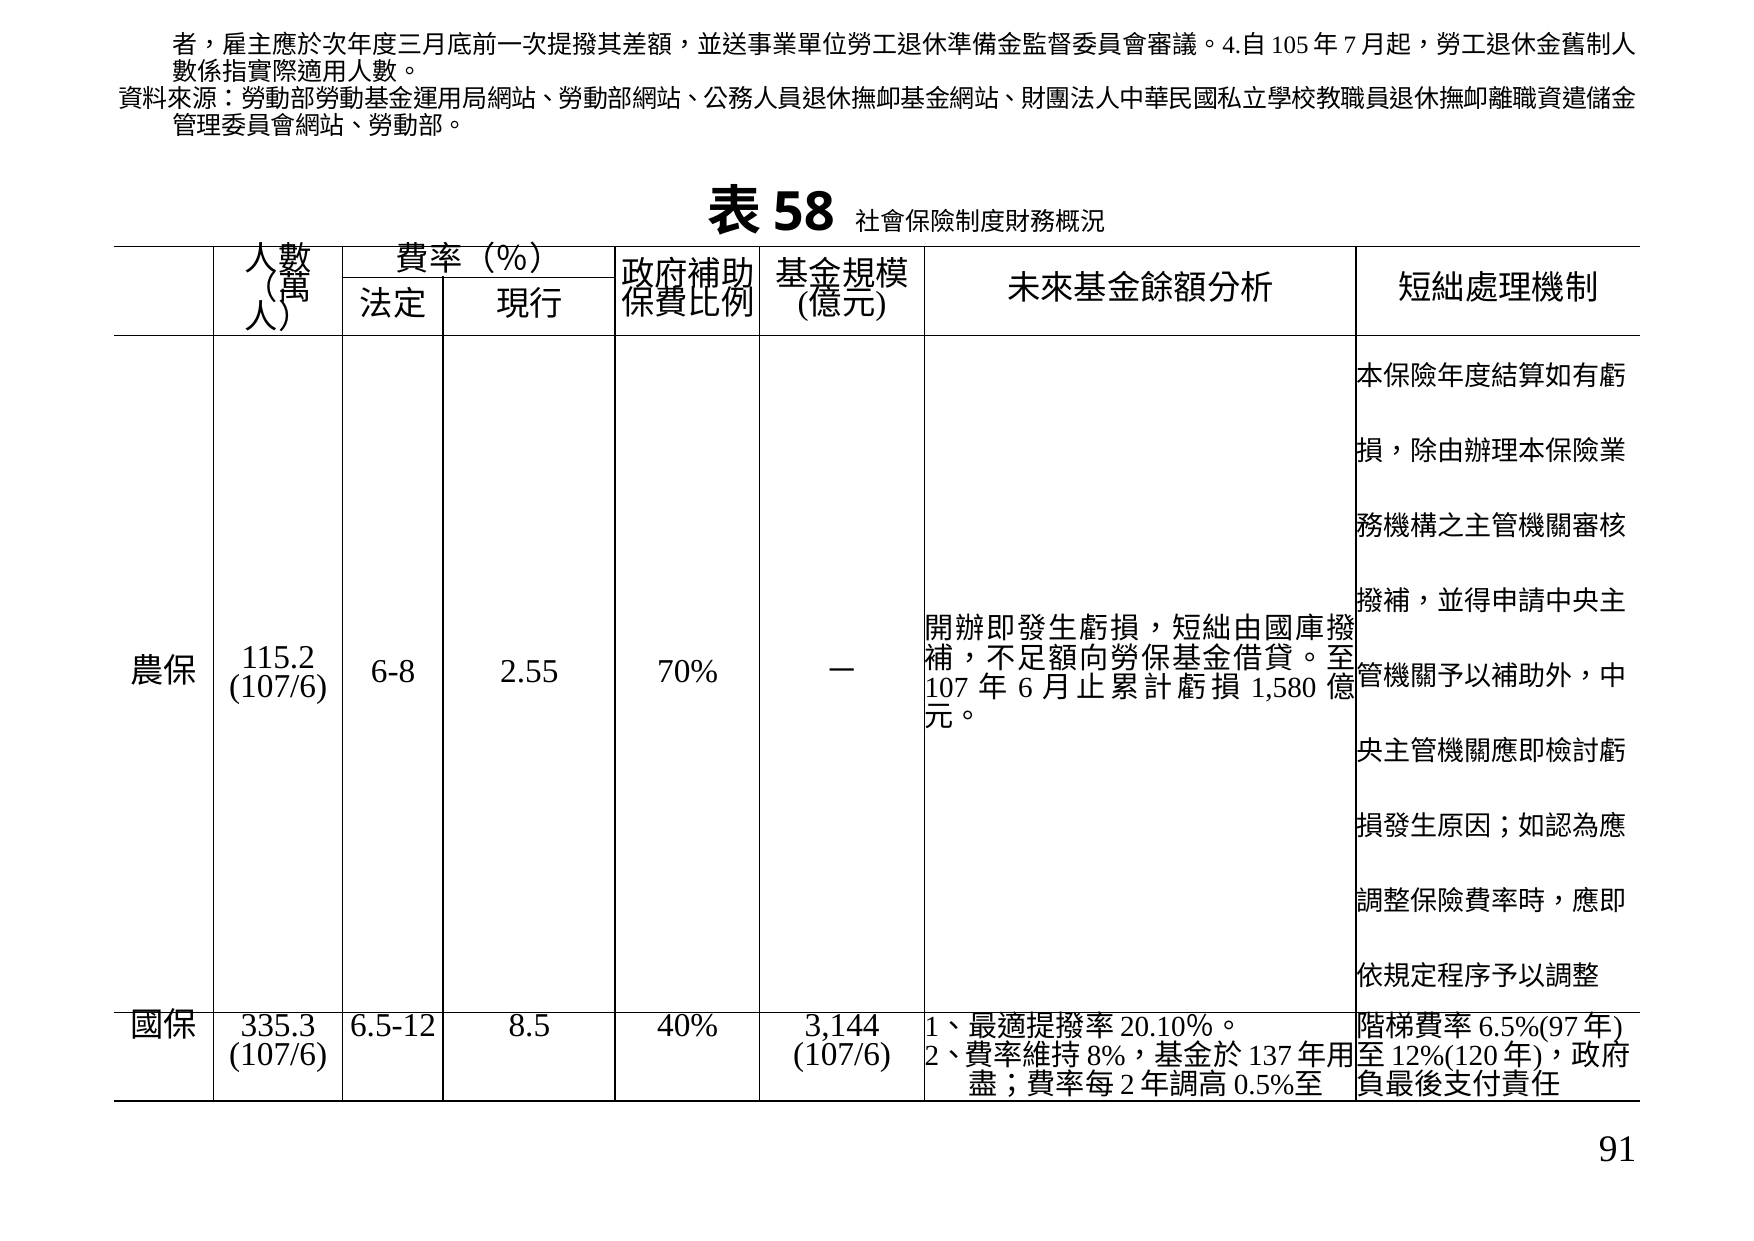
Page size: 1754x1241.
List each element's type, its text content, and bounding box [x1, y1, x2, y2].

table_header 基金規模 (億元) [760, 247, 924, 335]
table_cell 3,144 (107/6) [760, 1013, 924, 1100]
table_cell 8.5 [444, 1013, 614, 1100]
table_cell 2.55 [444, 336, 614, 1011]
table_cell 本保險年度結算如有虧損，除由辦理本保險業務機構之主管機關審核撥補，並得申請中央主管機關予以補助外，中央主管機關應即檢討虧損發生原因；如認為應調整保險費率時，應即依規定程序予以調整 [1357, 336, 1640, 1011]
table_cell 國保 [114, 1013, 213, 1100]
table_cell 70% [616, 336, 759, 1011]
table_cell 階梯費率6.5%(97年)至12%(120年)，政府負最後支付責任 [1357, 1013, 1640, 1100]
table_cell 現行 [444, 278, 614, 335]
text 表58 社會保險制度財務概況 [118, 167, 1636, 246]
text 資料來源：勞動部勞動基金運用局網站、勞動部網站、公務人員退休撫卹基金網站、財團法人中華民國私立學校教職員退休撫卹離職資遣儲金管理委員會網站、勞動部。 [118, 86, 1636, 140]
text 者，雇主應於次年度三月底前一次提撥其差額，並送事業單位勞工退休準備金監督委員會審議。4.自105年7月起，勞工退休金舊制人數係指實際適用人數。 [118, 32, 1636, 86]
table_cell － [760, 336, 924, 1011]
table_header 政府補助 保費比例 [616, 247, 759, 335]
table_header 短絀處理機制 [1357, 247, 1640, 335]
table_header 費率（％） [343, 247, 614, 276]
table_cell 開辦即發生虧損，短絀由國庫撥補，不足額向勞保基金借貸。至107年6月止累計虧損1,580億元。 [925, 336, 1355, 1011]
table_cell 6.5-12 [343, 1013, 442, 1100]
table_cell 1、最適提撥率20.10％。 2、費率維持8%，基金於137年用盡；費率每2年調高0.5%至 [925, 1013, 1355, 1100]
table_cell 農保 [114, 336, 213, 1011]
table_header 人數 （萬人） [214, 247, 342, 335]
table_cell 6-8 [343, 336, 442, 1011]
table_cell 法定 [343, 278, 442, 335]
table_header [114, 247, 213, 335]
table_cell 335.3 (107/6) [214, 1013, 342, 1100]
table_cell 40% [616, 1013, 759, 1100]
table_cell 115.2 (107/6) [214, 336, 342, 1011]
table_header 未來基金餘額分析 [925, 247, 1355, 335]
